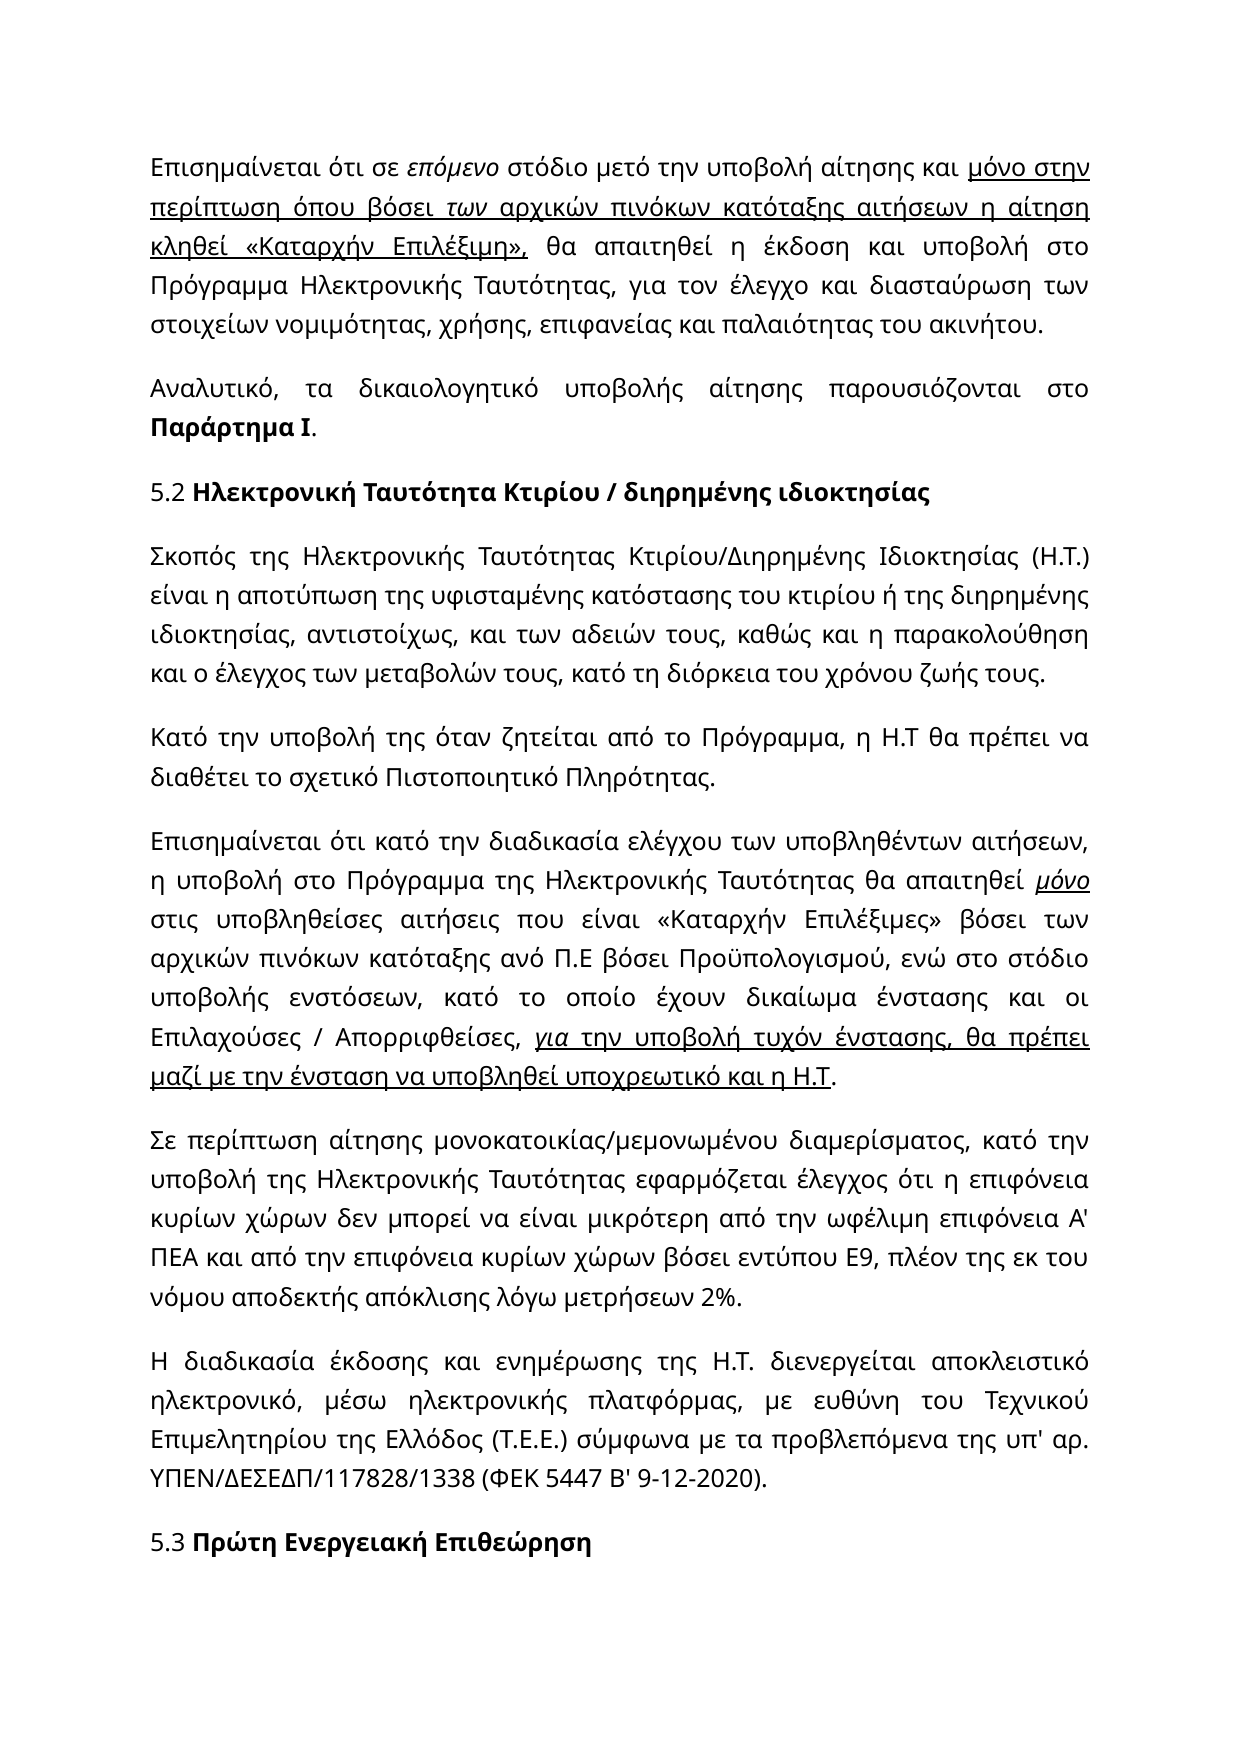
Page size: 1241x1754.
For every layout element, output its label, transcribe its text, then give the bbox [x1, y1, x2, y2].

text Επισημαίνεται ότι κατό την διαδικασία ελέγχου των υποβληθέντων αιτήσεων, η υποβολή στο Πρόγραμμα της Ηλεκτρονικής Ταυτότητας θα απαιτηθεί μόνο στις υποβληθείσες αιτήσεις που είναι «Καταρχήν Επιλέξιμες» βόσει των αρχικών πινόκων κατόταξης ανό Π.Ε βόσει Προϋπολογισμού, ενώ στο στόδιο υποβολής ενστόσεων, κατό το οποίο έχουν δικαίωμα ένστασης και οι Επιλαχούσες / Απορριφθείσες, για την υποβολή τυχόν ένστασης, θα πρέπει μαζί με την ένσταση να υποβληθεί υποχρεωτικό και η Η.Τ. [150, 823, 1090, 1092]
text Σε περίπτωση αίτησης μονοκατοικίας/μεμονωμένου διαμερίσματος, κατό την υποβολή της Ηλεκτρονικής Ταυτότητας εφαρμόζεται έλεγχος ότι η επιφόνεια κυρίων χώρων δεν μπορεί να είναι μικρότερη από την ωφέλιμη επιφόνεια Α' ΠΕΑ και από την επιφόνεια κυρίων χώρων βόσει εντύπου Ε9, πλέον της εκ του νόμου αποδεκτής απόκλισης λόγω μετρήσεων 2%. [150, 1122, 1090, 1313]
text 5.3 Πρώτη Ενεργειακή Επιθεώρηση [150, 1525, 1090, 1559]
text Κατό την υποβολή της όταν ζητείται από το Πρόγραμμα, η Η.Τ θα πρέπει να διαθέτει το σχετικό Πιστοποιητικό Πληρότητας. [150, 720, 1090, 793]
text Επισημαίνεται ότι σε επόμενο στόδιο μετό την υποβολή αίτησης και μόνο στην περίπτωση όπου βόσει των αρχικών πινόκων κατόταξης αιτήσεων η αίτηση [150, 150, 1090, 218]
text κληθεί «Καταρχήν Επιλέξιμη», θα απαιτηθεί η έκδοση και υποβολή στο Πρόγραμμα Ηλεκτρονικής Ταυτότητας, για τον έλεγχο και διασταύρωση των στοιχείων νομιμότητας, χρήσης, επιφανείας και παλαιότητας του ακινήτου. [150, 220, 1090, 341]
text Σκοπός της Ηλεκτρονικής Ταυτότητας Κτιρίου/Διηρημένης Ιδιοκτησίας (Η.Τ.) είναι η αποτύπωση της υφισταμένης κατόστασης του κτιρίου ή της διηρημένης ιδιοκτησίας, αντιστοίχως, και των αδειών τους, καθώς και η παρακολούθηση και ο έλεγχος των μεταβολών τους, κατό τη διόρκεια του χρόνου ζωής τους. [150, 538, 1090, 690]
text Η διαδικασία έκδοσης και ενημέρωσης της Η.Τ. διενεργείται αποκλειστικό ηλεκτρονικό, μέσω ηλεκτρονικής πλατφόρμας, με ευθύνη του Τεχνικού Επιμελητηρίου της Ελλόδος (Τ.Ε.Ε.) σύμφωνα με τα προβλεπόμενα της υπ' αρ. ΥΠΕΝ/ΔΕΣΕΔΠ/117828/1338 (ΦΕΚ 5447 Β' 9-12-2020). [150, 1343, 1090, 1495]
text Αναλυτικό, τα δικαιολογητικό υποβολής αίτησης παρουσιόζονται στο Παράρτημα I. [150, 371, 1090, 444]
text 5.2 Ηλεκτρονική Ταυτότητα Κτιρίου / διηρημένης ιδιοκτησίας [150, 474, 1090, 508]
